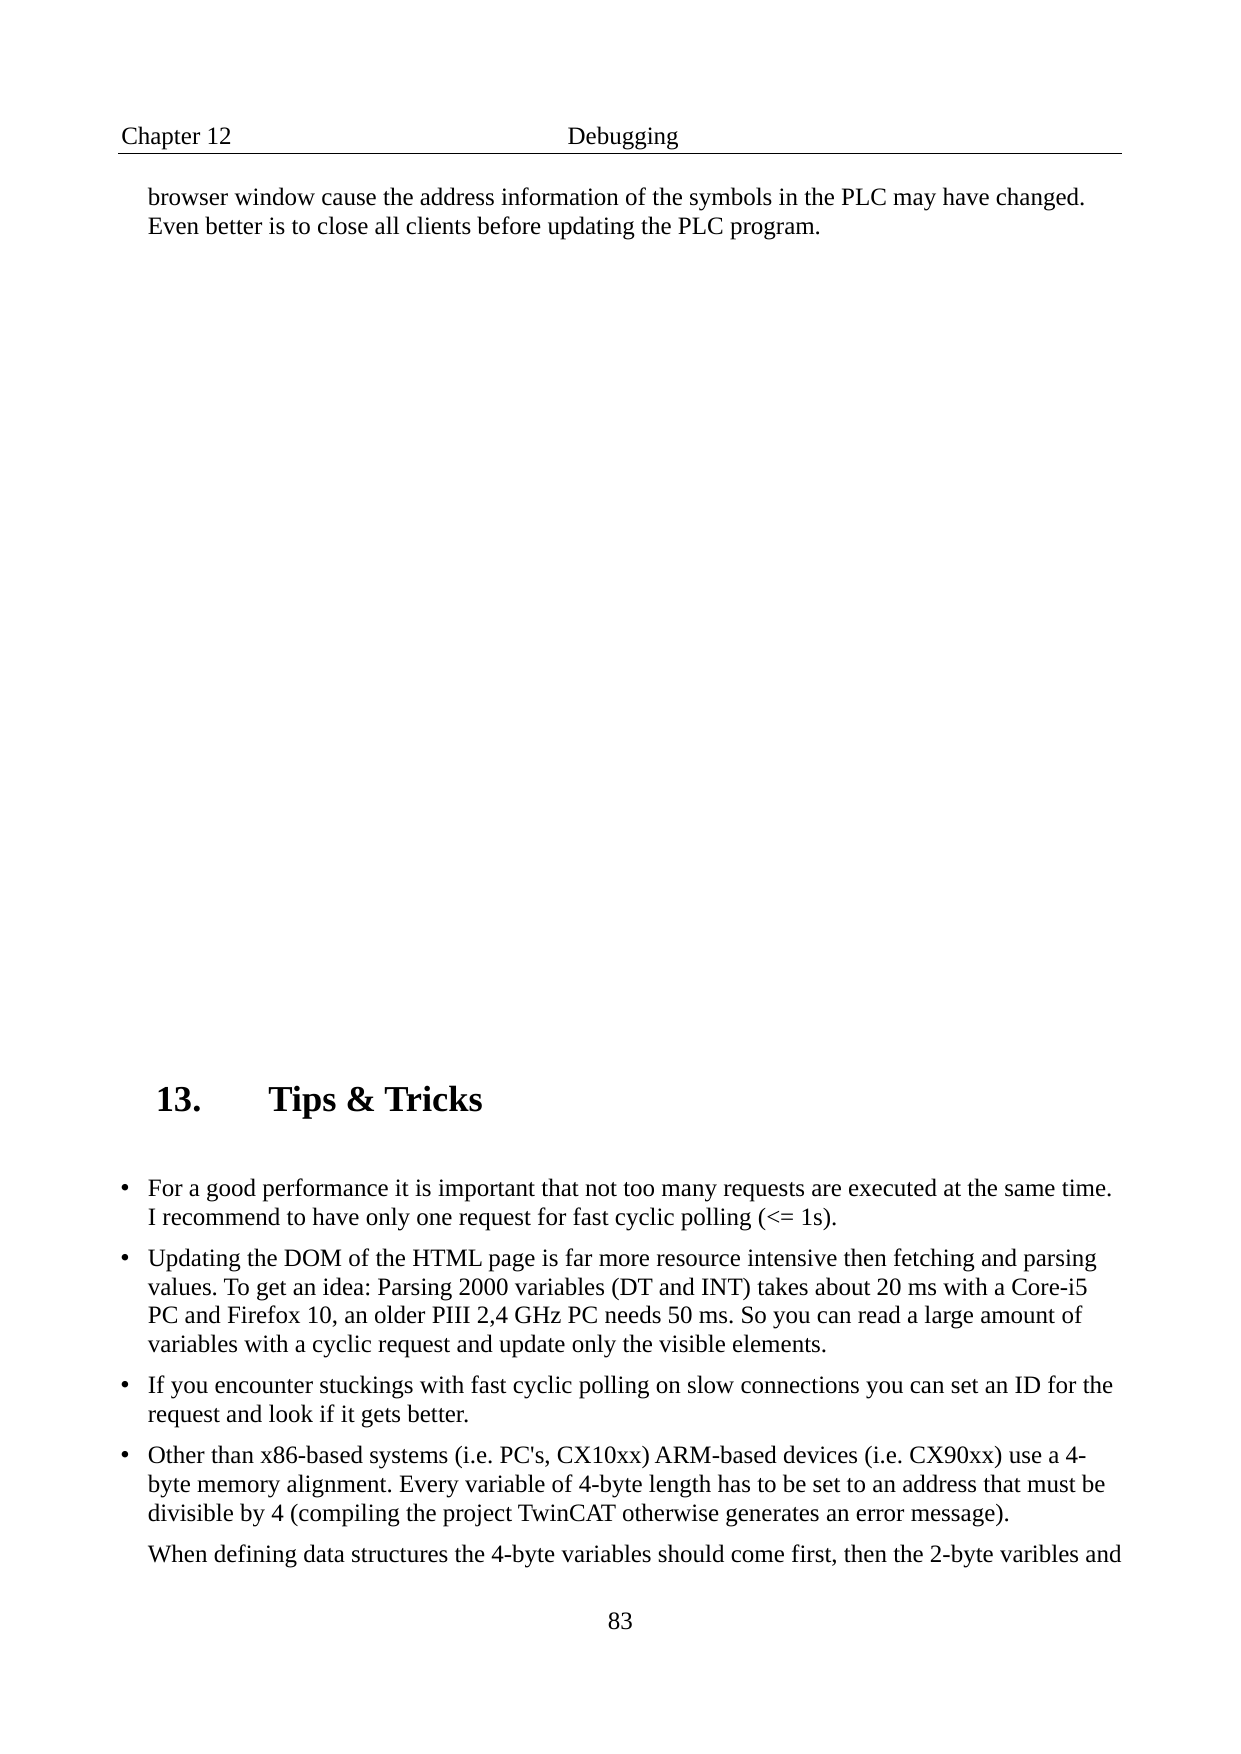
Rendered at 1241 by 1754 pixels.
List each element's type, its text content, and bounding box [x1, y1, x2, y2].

subtitle Tips & Tricks [156, 1077, 1122, 1119]
list Updating the DOM of the HTML page is far more resource intensive then fetching and parsing values. To get an idea: Parsing 2000 variables (DT and INT) takes about 20 ms with a Core-i5 PC and Firefox 10, an older PIII 2,4 GHz PC needs 50 ms. So you can read a large amount of variables with a cyclic request and update only the visible elements. [121, 1243, 1122, 1358]
list When defining data structures the 4-byte variables should come first, then the 2-byte varibles and [121, 1539, 1122, 1568]
list If you encounter stuckings with fast cyclic polling on slow connections you can set an ID for the request and look if it gets better. [121, 1370, 1122, 1428]
list For a good performance it is important that not too many requests are executed at the same time. I recommend to have only one request for fast cyclic polling (<= 1s). [121, 1173, 1122, 1230]
list Other than x86-based systems (i.e. PC's, CX10xx) ARM-based devices (i.e. CX90xx) use a 4-byte memory alignment. Every variable of 4-byte length has to be set to an address that must be divisible by 4 (compiling the project TwinCAT otherwise generates an error message). [121, 1440, 1122, 1527]
list browser window cause the address information of the symbols in the PLC may have changed. Even better is to close all clients before updating the PLC program. [121, 182, 1122, 240]
